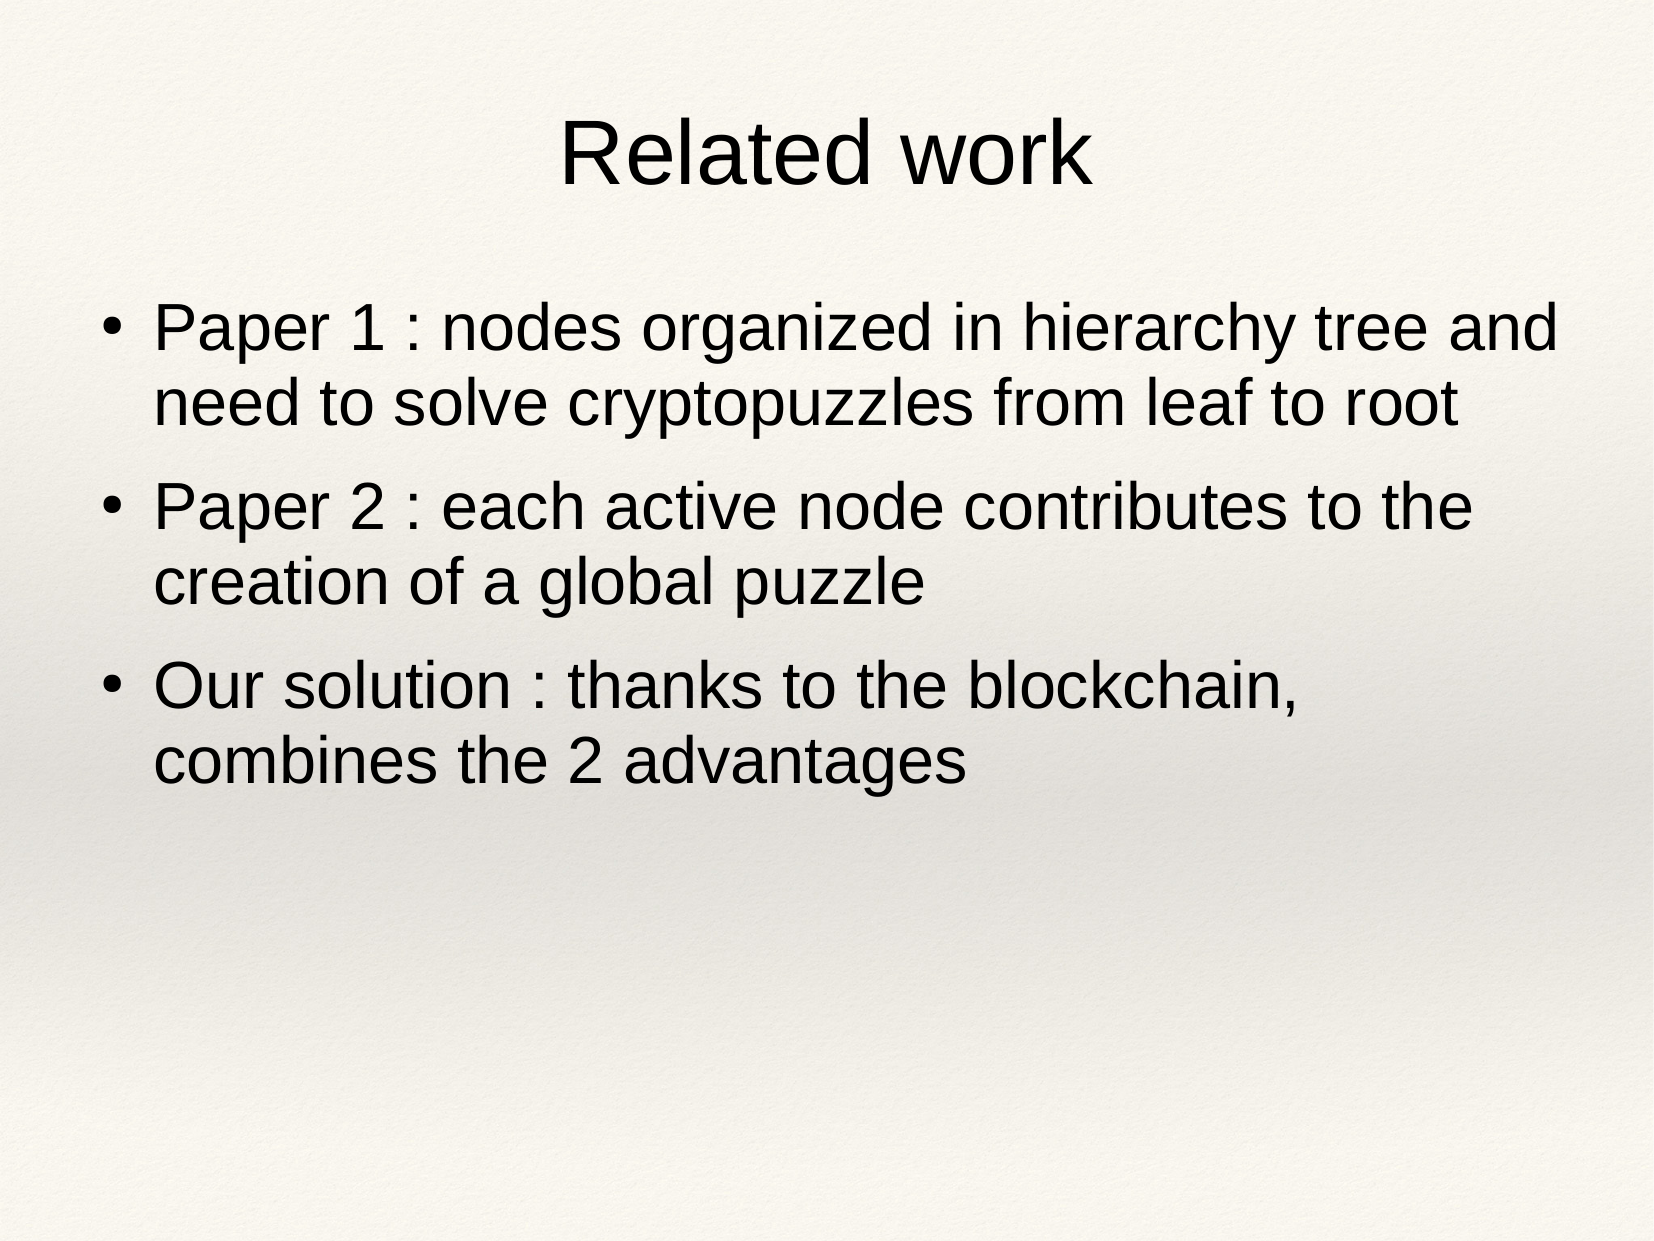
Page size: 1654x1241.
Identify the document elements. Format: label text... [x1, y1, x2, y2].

picture [0, 0, 1654, 1241]
list Paper 1 : nodes organized in hierarchy tree and need to solve cryptopuzzles from leaf to root Paper 2 : each active node contributes to the creation of a global puzzle Our solution : thanks to the blockchain, combines the 2 advantages [82, 290, 1571, 1010]
title Related work [82, 49, 1571, 257]
